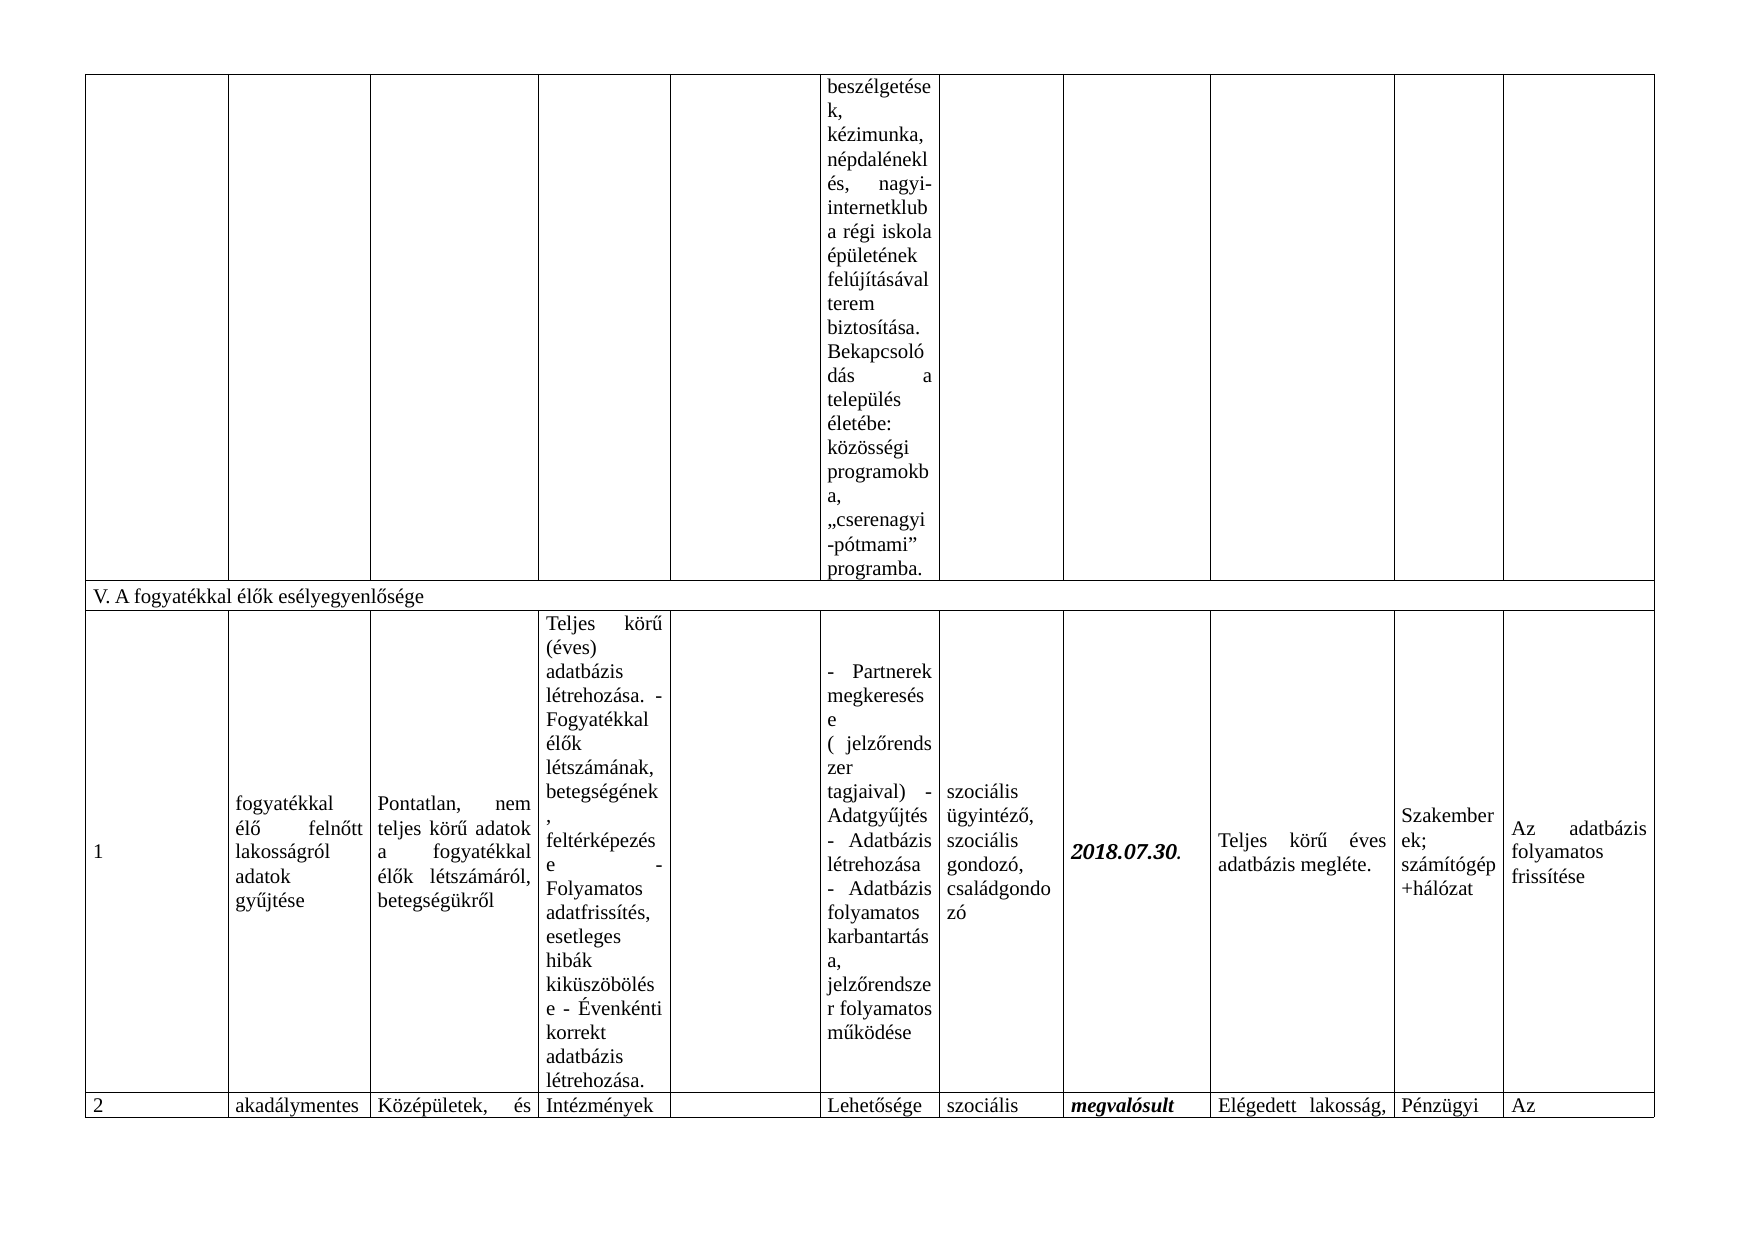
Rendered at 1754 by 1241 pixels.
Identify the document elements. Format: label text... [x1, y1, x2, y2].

table_cell [671, 1093, 820, 1117]
table_cell [1504, 75, 1654, 579]
table_cell Intézmények [539, 1093, 670, 1117]
table_cell [671, 611, 820, 1092]
table_cell [940, 75, 1063, 579]
table_cell akadálymentes [229, 1093, 370, 1117]
table_cell Lehetősége [821, 1093, 939, 1117]
table_cell Középületek, és [371, 1093, 538, 1117]
table_cell Teljes körű éves adatbázis megléte. [1211, 611, 1394, 1092]
table_cell Pontatlan, nem teljes körű adatok a fogyatékkal élők létszámáról, betegségükről [371, 611, 538, 1092]
table_cell [1211, 75, 1394, 579]
table_cell szociális ügyintéző, szociális gondozó, családgondozó [940, 611, 1063, 1092]
table_cell megvalósult [1064, 1093, 1210, 1117]
table_cell 2 [86, 1093, 228, 1117]
table_cell beszélgetések, kézimunka, népdaléneklés, nagyi-internetklub a régi iskola épületének felújításával terem biztosítása. Bekapcsolódás a település életébe: közösségi programokba, „cserenagyi-pótmami” programba. [821, 75, 939, 579]
table_cell Pénzügyi [1395, 1093, 1503, 1117]
table_cell szociális [940, 1093, 1063, 1117]
table_cell 2018.07.30. [1064, 611, 1210, 1092]
table_cell fogyatékkal élő felnőtt lakosságról adatok gyűjtése [229, 611, 370, 1092]
table_cell 1 [86, 611, 228, 1092]
table_cell [1064, 75, 1210, 579]
table_cell [229, 75, 370, 579]
table_cell [371, 75, 538, 579]
table_cell Az adatbázis folyamatos frissítése [1504, 611, 1654, 1092]
table_cell Elégedett lakosság, [1211, 1093, 1394, 1117]
table_cell Szakemberek; számítógép+hálózat [1395, 611, 1503, 1092]
table_cell Teljes körű (éves) adatbázis létrehozása. - Fogyatékkal élők létszámának, betegségének, feltérképezése - Folyamatos adatfrissítés, esetleges hibák kiküszöbölése - Évenkénti korrekt adatbázis létrehozása. [539, 611, 670, 1092]
table_cell [86, 75, 228, 579]
table_cell Az [1504, 1093, 1654, 1117]
table_cell - Partnerek megkeresése ( jelzőrendszer tagjaival) - Adatgyűjtés - Adatbázis létrehozása - Adatbázis folyamatos karbantartása, jelzőrendszer folyamatos működése [821, 611, 939, 1092]
table_cell [539, 75, 670, 579]
table_cell [671, 75, 820, 579]
table_cell V. A fogyatékkal élők esélyegyenlősége [86, 581, 1654, 610]
table_cell [1395, 75, 1503, 579]
